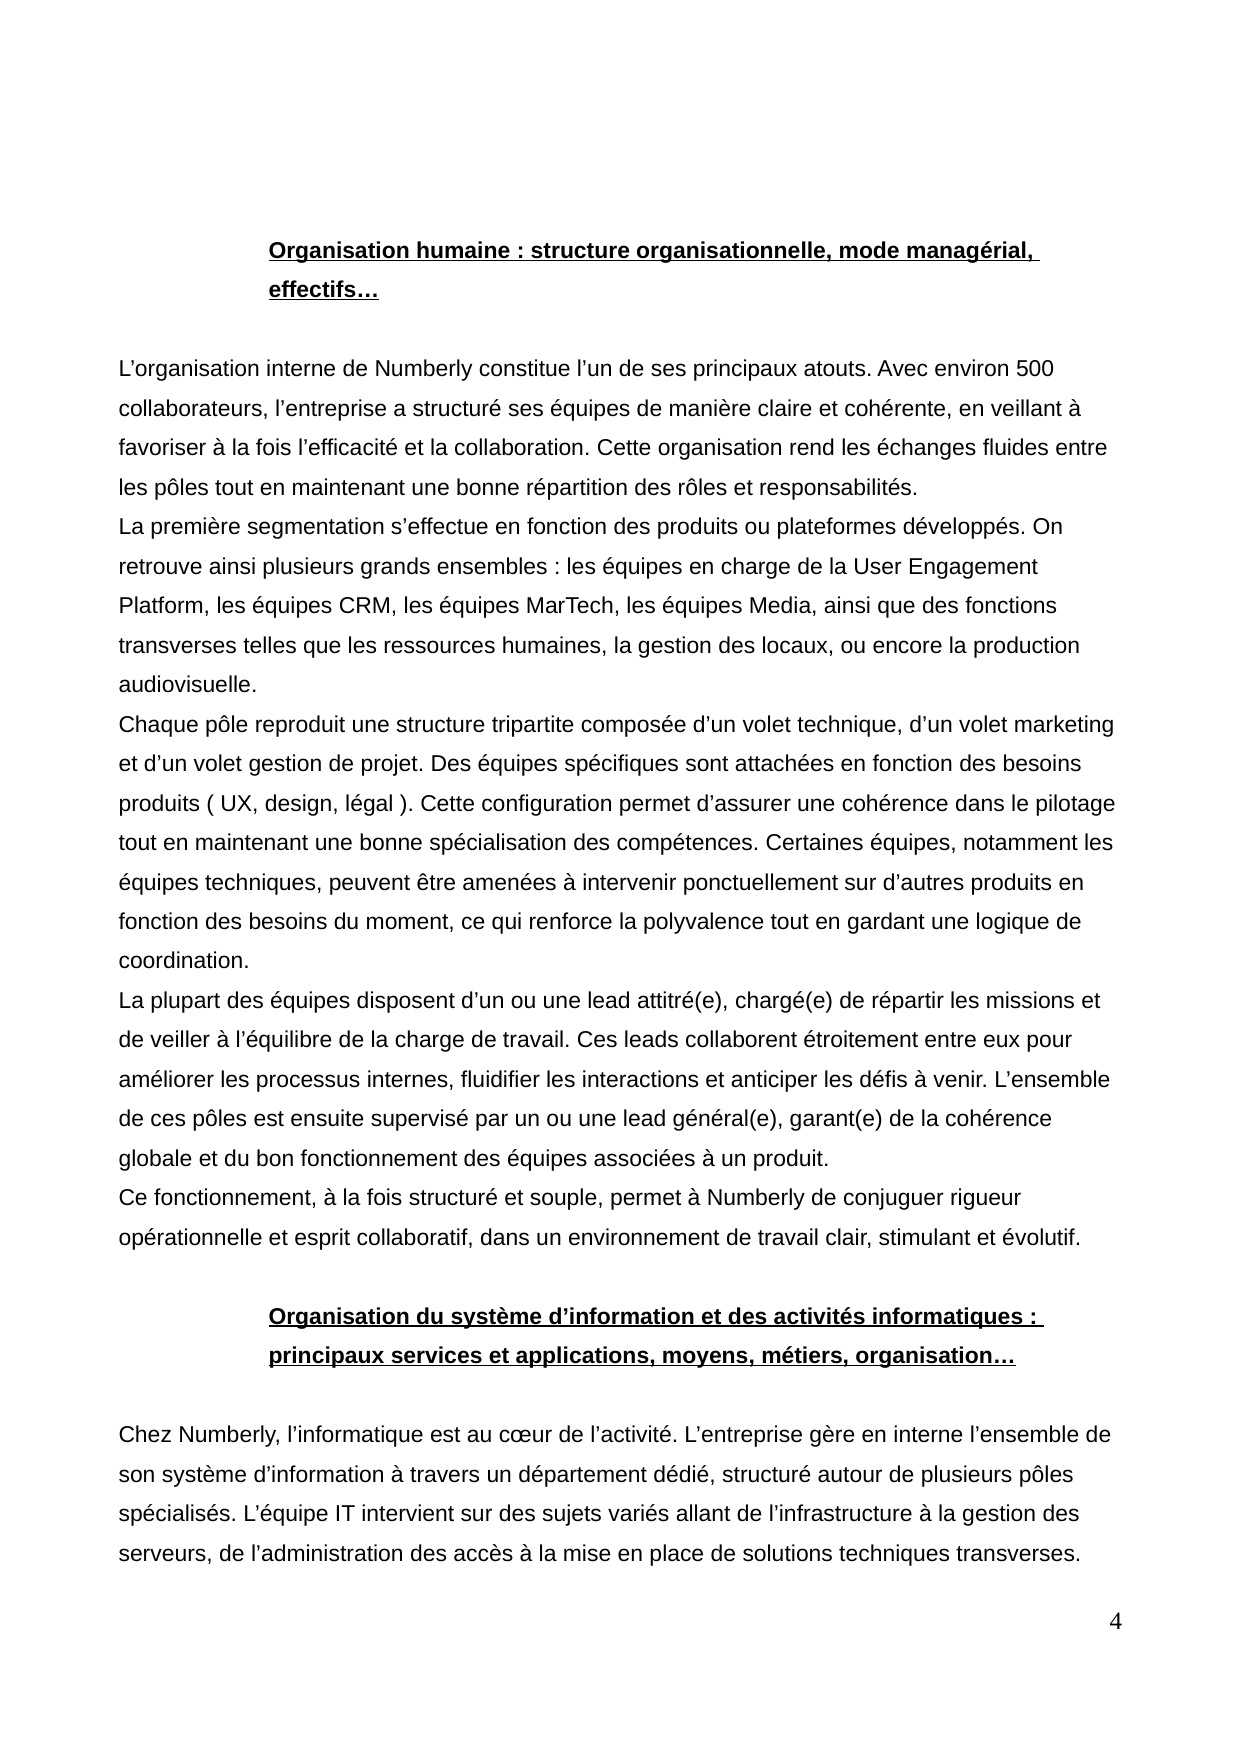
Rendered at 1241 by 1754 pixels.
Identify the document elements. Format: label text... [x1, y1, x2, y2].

text Chaque pôle reproduit une structure tripartite composée d’un volet technique, d’un volet marketing et d’un volet gestion de projet. Des équipes spécifiques sont attachées en fonction des besoins produits ( UX, design, légal ). Cette configuration permet d’assurer une cohérence dans le pilotage tout en maintenant une bonne spécialisation des compétences. Certaines équipes, notamment les équipes techniques, peuvent être amenées à intervenir ponctuellement sur d’autres produits en fonction des besoins du moment, ce qui renforce la polyvalence tout en gardant une logique de coordination. [118, 711, 1122, 974]
list Organisation humaine : structure organisationnelle, mode managérial, effectifs… [231, 237, 1122, 303]
text L’organisation interne de Numberly constitue l’un de ses principaux atouts. Avec environ 500 collaborateurs, l’entreprise a structuré ses équipes de manière claire et cohérente, en veillant à favoriser à la fois l’efficacité et la collaboration. Cette organisation rend les échanges fluides entre les pôles tout en maintenant une bonne répartition des rôles et responsabilités. [118, 355, 1122, 500]
text Chez Numberly, l’informatique est au cœur de l’activité. L’entreprise gère en interne l’ensemble de son système d’information à travers un département dédié, structuré autour de plusieurs pôles spécialisés. L’équipe IT intervient sur des sujets variés allant de l’infrastructure à la gestion des serveurs, de l’administration des accès à la mise en place de solutions techniques transverses. [118, 1421, 1122, 1566]
text La plupart des équipes disposent d’un ou une lead attitré(e), chargé(e) de répartir les missions et de veiller à l’équilibre de la charge de travail. Ces leads collaborent étroitement entre eux pour améliorer les processus internes, fluidifier les interactions et anticiper les défis à venir. L’ensemble de ces pôles est ensuite supervisé par un ou une lead général(e), garant(e) de la cohérence globale et du bon fonctionnement des équipes associées à un produit. [118, 987, 1122, 1171]
list Organisation du système d’information et des activités informatiques : principaux services et applications, moyens, métiers, organisation… [231, 1303, 1122, 1368]
text Ce fonctionnement, à la fois structuré et souple, permet à Numberly de conjuguer rigueur opérationnelle et esprit collaboratif, dans un environnement de travail clair, stimulant et évolutif. [118, 1184, 1122, 1250]
text La première segmentation s’effectue en fonction des produits ou plateformes développés. On retrouve ainsi plusieurs grands ensembles : les équipes en charge de la User Engagement Platform, les équipes CRM, les équipes MarTech, les équipes Media, ainsi que des fonctions transverses telles que les ressources humaines, la gestion des locaux, ou encore la production audiovisuelle. [118, 513, 1122, 697]
